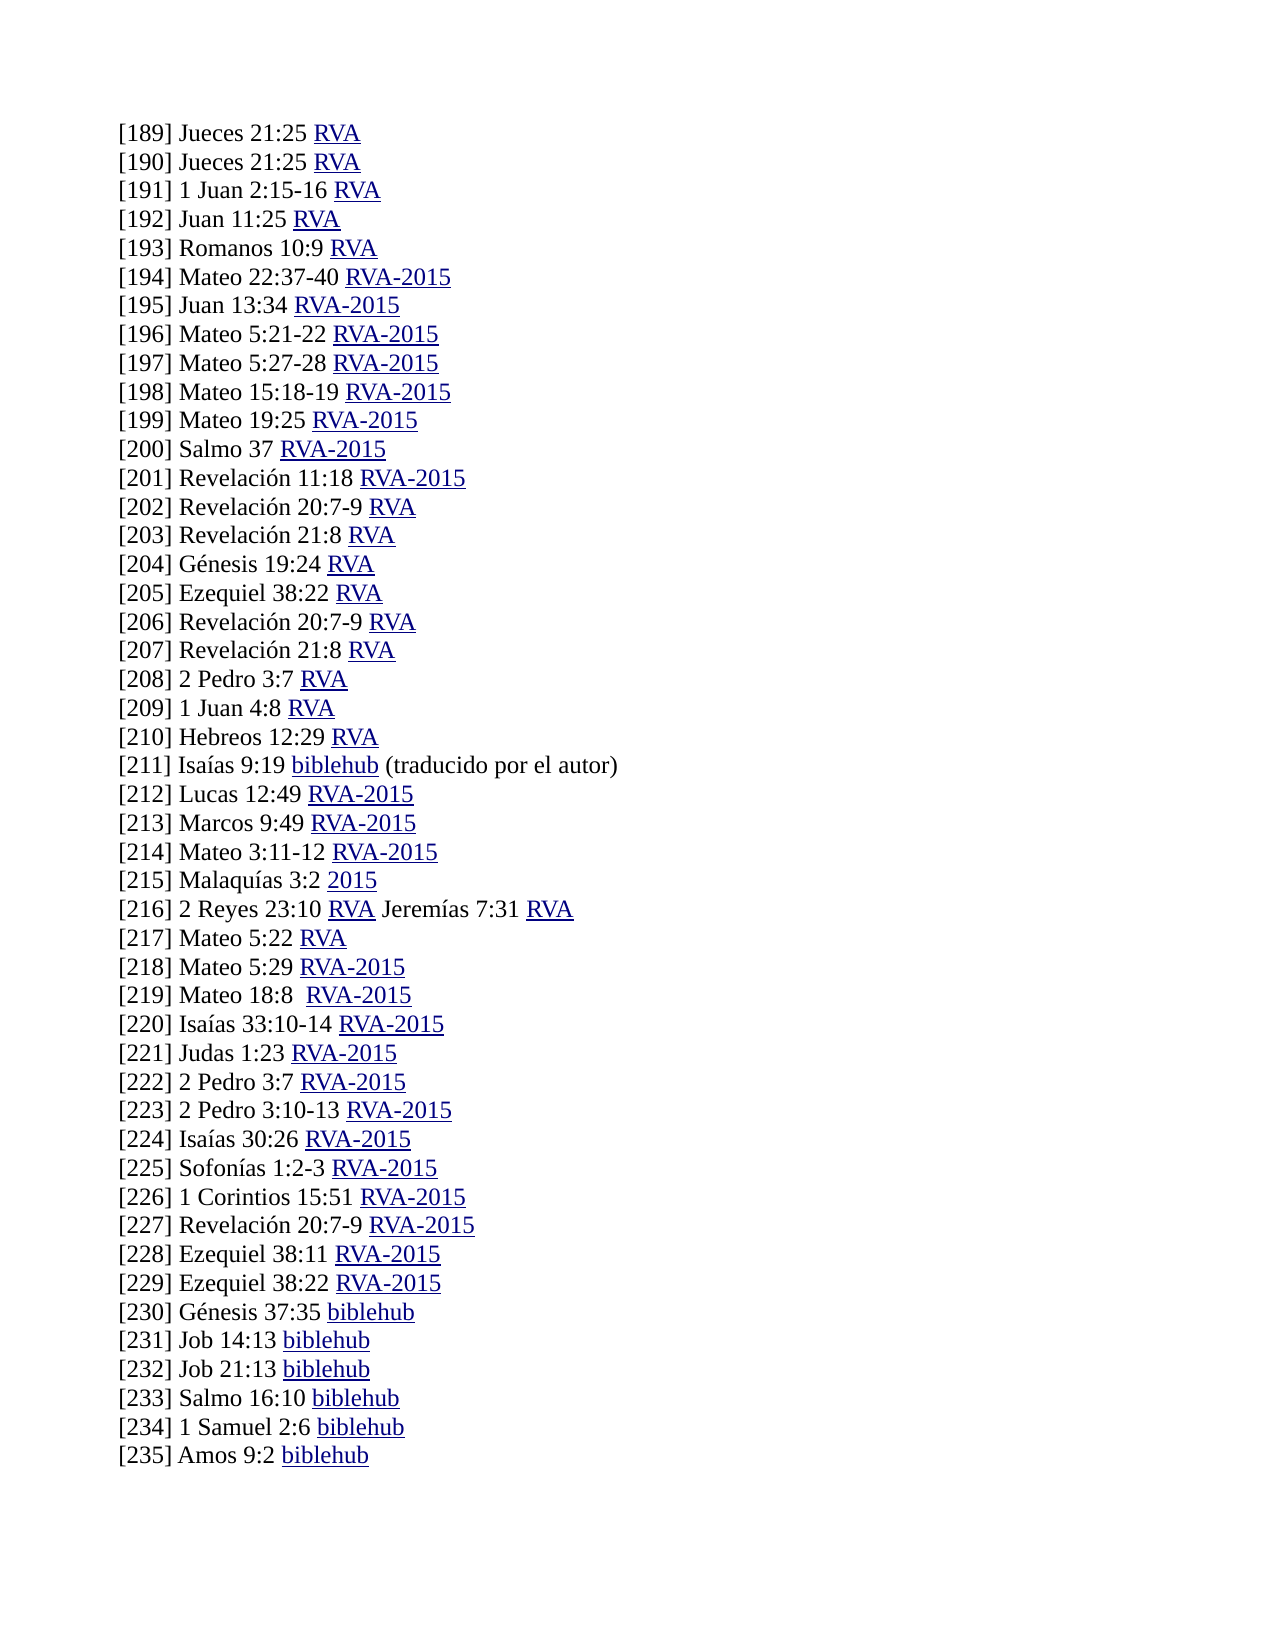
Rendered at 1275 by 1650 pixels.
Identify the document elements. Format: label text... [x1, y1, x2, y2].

text Revelación 21:8 RVA [118, 636, 1157, 664]
text 1 Juan 2:15-16 RVA [118, 176, 1157, 204]
text Ezequiel 38:22 RVA-2015 [118, 1268, 1157, 1297]
text Génesis 19:24 RVA [118, 549, 1157, 578]
text Juan 13:34 RVA-2015 [118, 291, 1157, 319]
text Marcos 9:49 RVA-2015 [118, 808, 1157, 837]
text Mateo 18:8 RVA-2015 [118, 981, 1157, 1009]
text 1 Samuel 2:6 biblehub [118, 1412, 1157, 1441]
text 1 Corintios 15:51 RVA-2015 [118, 1182, 1157, 1211]
text Judas 1:23 RVA-2015 [118, 1038, 1157, 1067]
text Génesis 37:35 biblehub [118, 1297, 1157, 1326]
text Juan 11:25 RVA [118, 204, 1157, 233]
text Mateo 3:11-12 RVA-2015 [118, 837, 1157, 866]
text Ezequiel 38:11 RVA-2015 [118, 1239, 1157, 1268]
text Lucas 12:49 RVA-2015 [118, 779, 1157, 808]
text Revelación 20:7-9 RVA-2015 [118, 1211, 1157, 1239]
text Hebreos 12:29 RVA [118, 722, 1157, 751]
text Salmo 16:10 biblehub [118, 1383, 1157, 1412]
text Mateo 5:21-22 RVA-2015 [118, 319, 1157, 348]
text Mateo 5:27-28 RVA-2015 [118, 348, 1157, 377]
text 2 Reyes 23:10 RVA Jeremías 7:31 RVA [118, 894, 1157, 923]
text 2 Pedro 3:7 RVA [118, 664, 1157, 693]
text Revelación 21:8 RVA [118, 521, 1157, 549]
text Revelación 20:7-9 RVA [118, 492, 1157, 521]
text Mateo 19:25 RVA-2015 [118, 406, 1157, 434]
text Isaías 9:19 biblehub (traducido por el autor) [118, 751, 1157, 779]
text Salmo 37 RVA-2015 [118, 434, 1157, 463]
text Isaías 33:10-14 RVA-2015 [118, 1009, 1157, 1038]
text Mateo 15:18-19 RVA-2015 [118, 377, 1157, 406]
text Revelación 20:7-9 RVA [118, 607, 1157, 636]
text Job 21:13 biblehub [118, 1354, 1157, 1383]
text Sofonías 1:2-3 RVA-2015 [118, 1153, 1157, 1182]
text 1 Juan 4:8 RVA [118, 693, 1157, 722]
text 2 Pedro 3:7 RVA-2015 [118, 1067, 1157, 1096]
text Malaquías 3:2 2015 [118, 866, 1157, 894]
text Ezequiel 38:22 RVA [118, 578, 1157, 607]
text Romanos 10:9 RVA [118, 233, 1157, 262]
text Mateo 5:29 RVA-2015 [118, 952, 1157, 981]
text Jueces 21:25 RVA [118, 147, 1157, 176]
text Amos 9:2 biblehub [118, 1441, 1157, 1469]
text Revelación 11:18 RVA-2015 [118, 463, 1157, 492]
text Job 14:13 biblehub [118, 1326, 1157, 1354]
text Mateo 22:37-40 RVA-2015 [118, 262, 1157, 291]
text Mateo 5:22 RVA [118, 923, 1157, 952]
text Jueces 21:25 RVA [118, 118, 1157, 147]
text Isaías 30:26 RVA-2015 [118, 1124, 1157, 1153]
text 2 Pedro 3:10-13 RVA-2015 [118, 1096, 1157, 1124]
